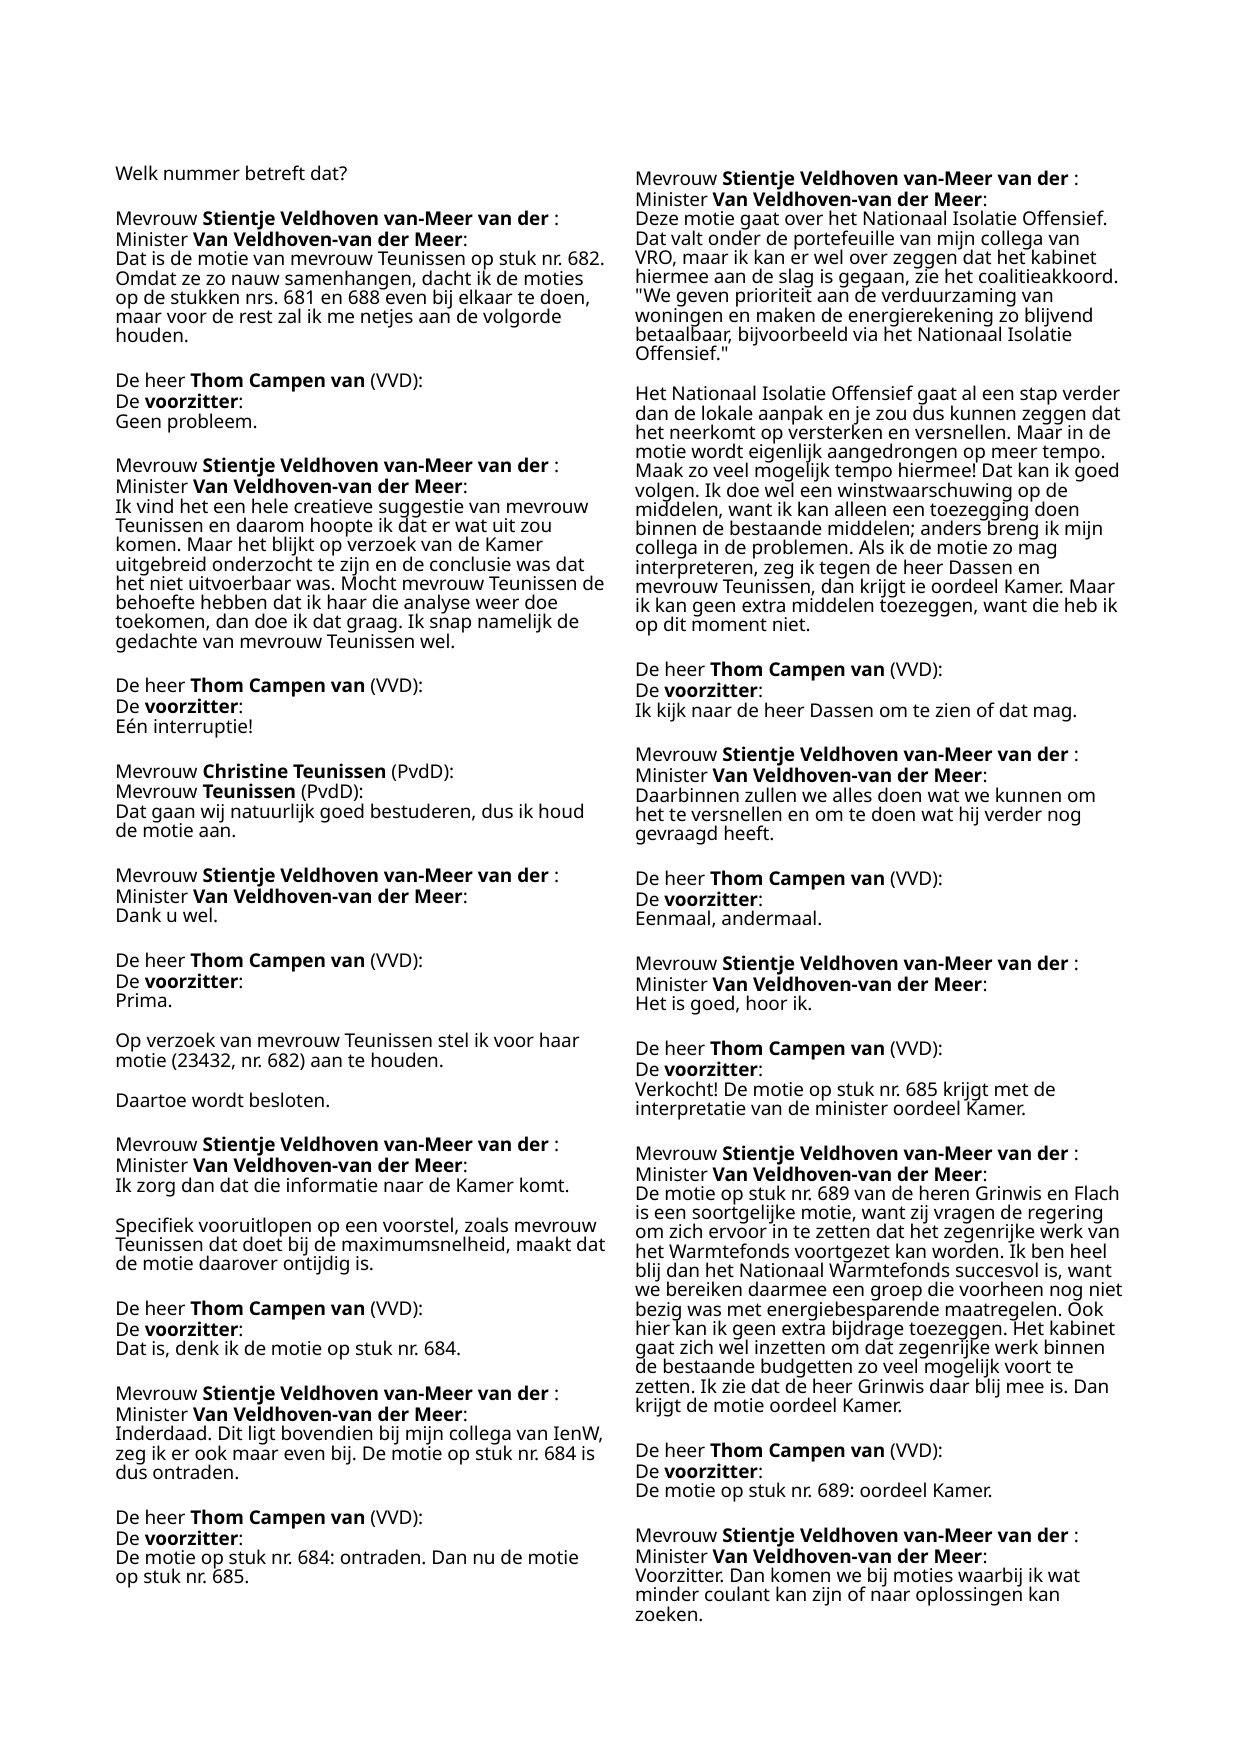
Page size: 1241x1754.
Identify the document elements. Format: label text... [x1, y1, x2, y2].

text Het Nationaal Isolatie Offensief gaat al een stap verder dan de lokale aanpak en je zou dus kunnen zeggen dat het neerkomt op versterken en versnellen. Maar in de motie wordt eigenlijk aangedrongen op meer tempo. Maak zo veel mogelijk tempo hiermee! Dat kan ik goed volgen. Ik doe wel een winstwaarschuwing op de middelen, want ik kan alleen een toezegging doen binnen de bestaande middelen; anders breng ik mijn collega in de problemen. Als ik de motie zo mag interpreteren, zeg ik tegen de heer Dassen en mevrouw Teunissen, dan krijgt ie oordeel Kamer. Maar ik kan geen extra middelen toezeggen, want die heb ik op dit moment niet. [635, 385, 1125, 636]
text Specifiek vooruitlopen op een voorstel, zoals mevrouw Teunissen dat doet bij de maximumsnelheid, maakt dat de motie daarover ontijdig is. [115, 1217, 605, 1274]
text Inderdaad. Dit ligt bovendien bij mijn collega van IenW, zeg ik er ook maar even bij. De motie op stuk nr. 684 is dus ontraden. [115, 1425, 605, 1483]
text Mevrouw Stientje Veldhoven van-Meer van der : [635, 165, 1125, 191]
text Mevrouw Teunissen (PvdD): [115, 783, 605, 803]
text Deze motie gaat over het Nationaal Isolatie Offensief. Dat valt onder de portefeuille van mijn collega van VRO, maar ik kan er wel over zeggen dat het kabinet hiermee aan de slag is gegaan, zie het coalitieakkoord. "We geven prioriteit aan de verduurzaming van woningen en maken de energierekening zo blijvend betaalbaar, bijvoorbeeld via het Nationaal Isolatie Offensief." [635, 210, 1125, 364]
text Mevrouw Stientje Veldhoven van-Meer van der : [635, 950, 1125, 976]
text Ik zorg dan dat die informatie naar de Kamer komt. [115, 1177, 605, 1196]
text Dat is, denk ik de motie op stuk nr. 684. [115, 1340, 605, 1359]
text Eenmaal, andermaal. [635, 910, 1125, 929]
text Minister Van Veldhoven-van der Meer: [115, 1406, 605, 1425]
text De voorzitter: [635, 1463, 1125, 1482]
text Voorzitter. Dan komen we bij moties waarbij ik wat minder coulant kan zijn of naar oplossingen kan zoeken. [635, 1567, 1125, 1625]
text Eén interruptie! [115, 718, 605, 737]
text De heer Thom Campen van (VVD): [115, 368, 605, 393]
text Minister Van Veldhoven-van der Meer: [635, 976, 1125, 995]
text Daartoe wordt besloten. [115, 1092, 605, 1111]
text De voorzitter: [115, 393, 605, 413]
text Minister Van Veldhoven-van der Meer: [115, 478, 605, 498]
text De voorzitter: [115, 1321, 605, 1340]
text Dank u wel. [115, 907, 605, 926]
text Minister Van Veldhoven-van der Meer: [115, 231, 605, 250]
text Dat gaan wij natuurlijk goed bestuderen, dus ik houd de motie aan. [115, 803, 605, 841]
text De voorzitter: [115, 973, 605, 992]
text Dat is de motie van mevrouw Teunissen op stuk nr. 682. Omdat ze zo nauw samenhangen, dacht ik de moties op de stukken nrs. 681 en 688 even bij elkaar te doen, maar voor de rest zal ik me netjes aan de volgorde houden. [115, 250, 605, 347]
text De heer Thom Campen van (VVD): [115, 947, 605, 973]
text De heer Thom Campen van (VVD): [115, 673, 605, 698]
text Mevrouw Stientje Veldhoven van-Meer van der : [635, 1140, 1125, 1166]
text De voorzitter: [635, 1061, 1125, 1081]
text Mevrouw Stientje Veldhoven van-Meer van der : [115, 453, 605, 478]
text De heer Thom Campen van (VVD): [635, 1036, 1125, 1061]
text Het is goed, hoor ik. [635, 995, 1125, 1015]
text Mevrouw Stientje Veldhoven van-Meer van der : [115, 1132, 605, 1157]
text Daarbinnen zullen we alles doen wat we kunnen om het te versnellen en om te doen wat hij verder nog gevraagd heeft. [635, 787, 1125, 844]
text Op verzoek van mevrouw Teunissen stel ik voor haar motie (23432, nr. 682) aan te houden. [115, 1032, 605, 1071]
text Mevrouw Stientje Veldhoven van-Meer van der : [115, 1380, 605, 1406]
text De heer Thom Campen van (VVD): [635, 657, 1125, 682]
text De voorzitter: [635, 682, 1125, 702]
text Minister Van Veldhoven-van der Meer: [115, 1157, 605, 1177]
text Welk nummer betreft dat? [115, 165, 605, 184]
text Mevrouw Stientje Veldhoven van-Meer van der : [115, 862, 605, 888]
text De heer Thom Campen van (VVD): [115, 1295, 605, 1321]
text Ik kijk naar de heer Dassen om te zien of dat mag. [635, 702, 1125, 721]
text De voorzitter: [115, 698, 605, 718]
text Mevrouw Christine Teunissen (PvdD): [115, 758, 605, 783]
text Geen probleem. [115, 413, 605, 432]
text Minister Van Veldhoven-van der Meer: [635, 1548, 1125, 1567]
text Verkocht! De motie op stuk nr. 685 krijgt met de interpretatie van de minister oordeel Kamer. [635, 1081, 1125, 1119]
text De voorzitter: [115, 1530, 605, 1549]
text De heer Thom Campen van (VVD): [115, 1504, 605, 1530]
text Prima. [115, 992, 605, 1012]
text De motie op stuk nr. 689: oordeel Kamer. [635, 1482, 1125, 1501]
text De motie op stuk nr. 684: ontraden. Dan nu de motie op stuk nr. 685. [115, 1549, 605, 1588]
text Mevrouw Stientje Veldhoven van-Meer van der : [635, 742, 1125, 767]
text Minister Van Veldhoven-van der Meer: [635, 767, 1125, 787]
text De heer Thom Campen van (VVD): [635, 865, 1125, 891]
text Ik vind het een hele creatieve suggestie van mevrouw Teunissen en daarom hoopte ik dat er wat uit zou komen. Maar het blijkt op verzoek van de Kamer uitgebreid onderzocht te zijn en de conclusie was dat het niet uitvoerbaar was. Mocht mevrouw Teunissen de behoefte hebben dat ik haar die analyse weer doe toekomen, dan doe ik dat graag. Ik snap namelijk de gedachte van mevrouw Teunissen wel. [115, 498, 605, 652]
text Mevrouw Stientje Veldhoven van-Meer van der : [635, 1522, 1125, 1548]
text Minister Van Veldhoven-van der Meer: [635, 1166, 1125, 1185]
text Minister Van Veldhoven-van der Meer: [635, 191, 1125, 210]
text De motie op stuk nr. 689 van de heren Grinwis en Flach is een soortgelijke motie, want zij vragen de regering om zich ervoor in te zetten dat het zegenrijke werk van het Warmtefonds voortgezet kan worden. Ik ben heel blij dan het Nationaal Warmtefonds succesvol is, want we bereiken daarmee een groep die voorheen nog niet bezig was met energiebesparende maatregelen. Ook hier kan ik geen extra bijdrage toezeggen. Het kabinet gaat zich wel inzetten om dat zegenrijke werk binnen de bestaande budgetten zo veel mogelijk voort te zetten. Ik zie dat de heer Grinwis daar blij mee is. Dan krijgt de motie oordeel Kamer. [635, 1185, 1125, 1416]
text De voorzitter: [635, 891, 1125, 910]
text Minister Van Veldhoven-van der Meer: [115, 888, 605, 907]
text De heer Thom Campen van (VVD): [635, 1437, 1125, 1463]
text Mevrouw Stientje Veldhoven van-Meer van der : [115, 205, 605, 231]
